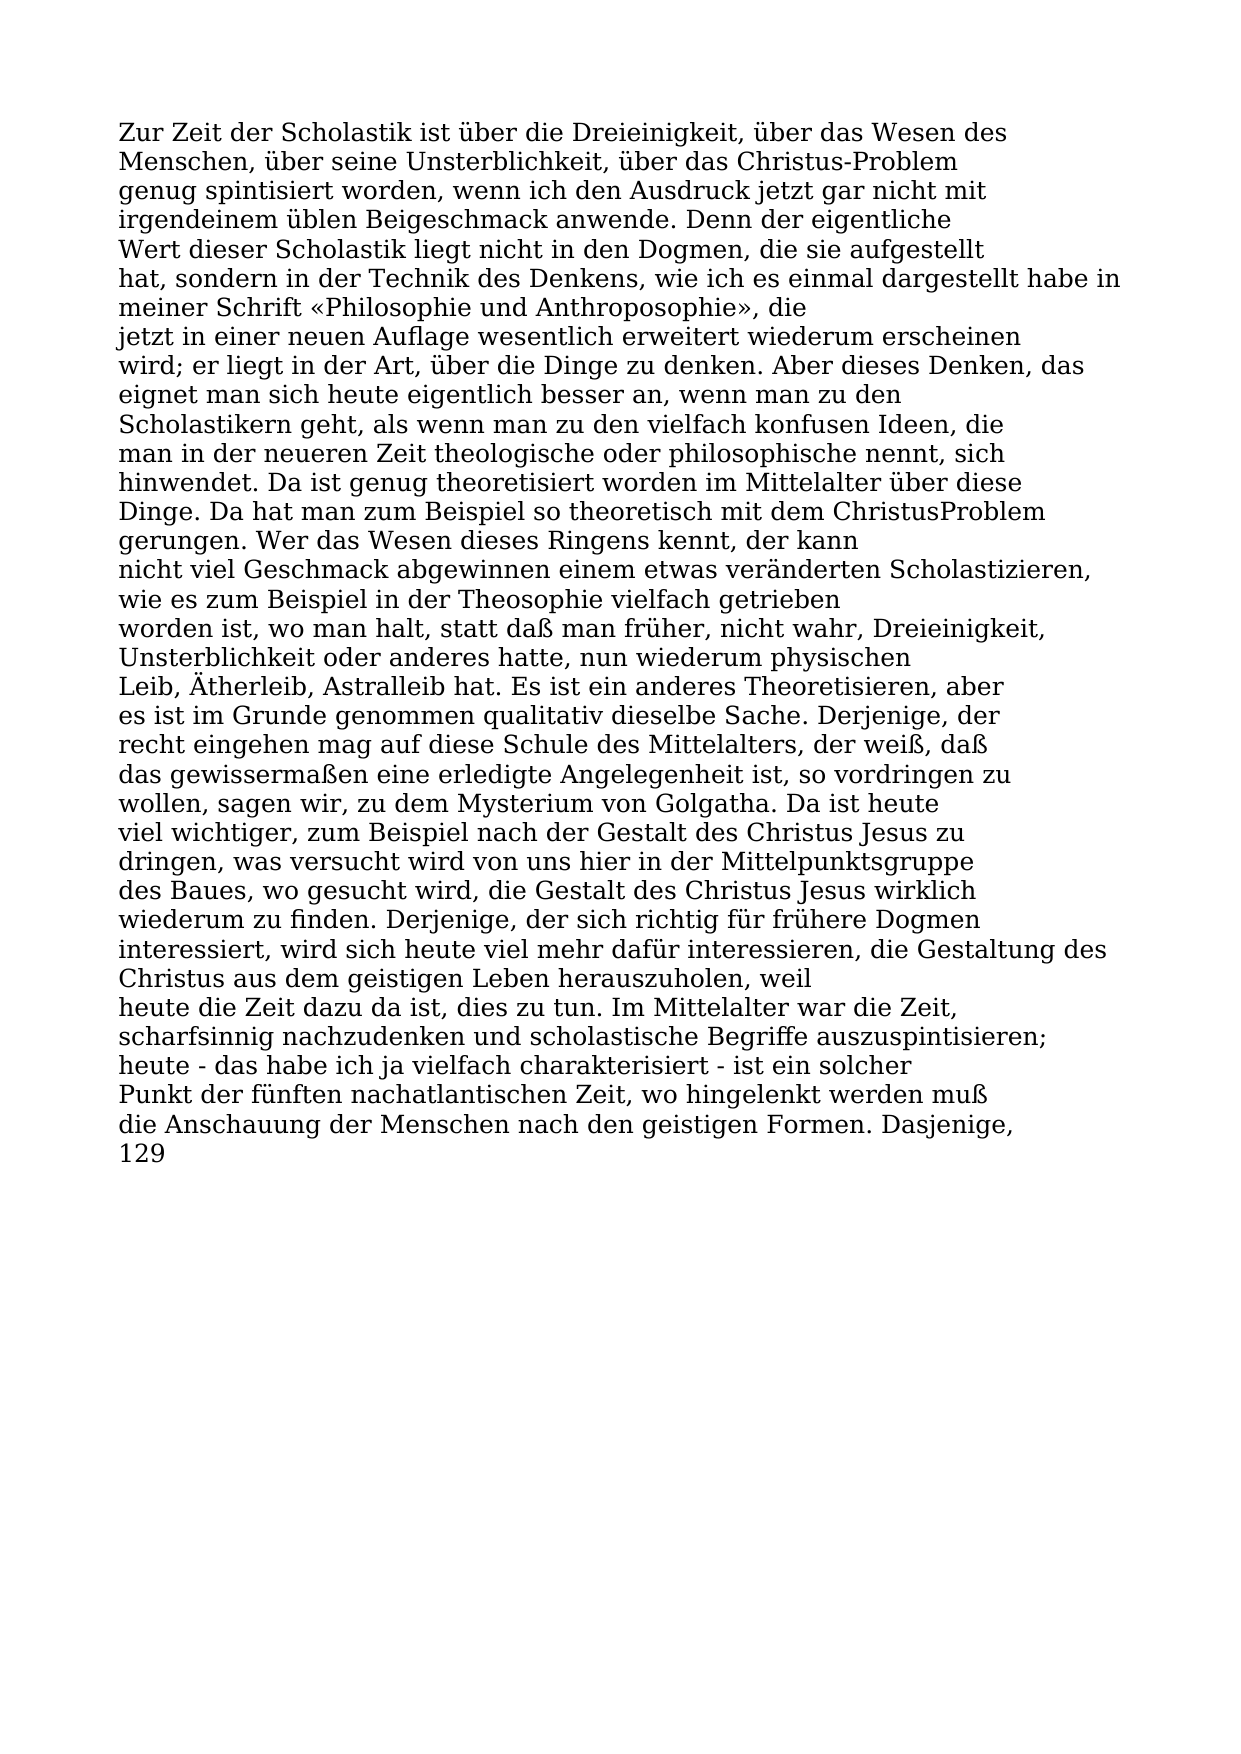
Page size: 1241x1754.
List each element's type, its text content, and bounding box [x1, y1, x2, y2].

text Menschen, über seine Unsterblichkeit, über das Christus-Problem [118, 147, 1122, 176]
text des Baues, wo gesucht wird, die Gestalt des Christus Jesus wirklich [118, 876, 1122, 906]
text jetzt in einer neuen Auflage wesentlich erweitert wiederum erscheinen [118, 322, 1122, 351]
text das gewissermaßen eine erledigte Angelegenheit ist, so vordringen zu [118, 760, 1122, 789]
text die Anschauung der Menschen nach den geistigen Formen. Dasjenige, [118, 1110, 1122, 1139]
text worden ist, wo man halt, statt daß man früher, nicht wahr, Dreieinigkeit, Unsterblichkeit oder anderes hatte, nun wiederum physischen [118, 614, 1122, 672]
text wollen, sagen wir, zu dem Mysterium von Golgatha. Da ist heute [118, 789, 1122, 818]
text heute die Zeit dazu da ist, dies zu tun. Im Mittelalter war die Zeit, [118, 993, 1122, 1022]
text dringen, was versucht wird von uns hier in der Mittelpunktsgruppe [118, 847, 1122, 876]
text Scholastikern geht, als wenn man zu den vielfach konfusen Ideen, die [118, 410, 1122, 439]
text 129 [118, 1139, 1122, 1168]
text irgendeinem üblen Beigeschmack anwende. Denn der eigentliche [118, 206, 1122, 235]
text Leib, Ätherleib, Astralleib hat. Es ist ein anderes Theoretisieren, aber [118, 672, 1122, 701]
text nicht viel Geschmack abgewinnen einem etwas veränderten Scholastizieren, wie es zum Beispiel in der Theosophie vielfach getrieben [118, 556, 1122, 614]
text recht eingehen mag auf diese Schule des Mittelalters, der weiß, daß [118, 731, 1122, 760]
text scharfsinnig nachzudenken und scholastische Begriffe auszuspintisieren; heute - das habe ich ja vielfach charakterisiert - ist ein solcher [118, 1022, 1122, 1081]
text genug spintisiert worden, wenn ich den Ausdruck jetzt gar nicht mit [118, 176, 1122, 206]
text interessiert, wird sich heute viel mehr dafür interessieren, die Gestaltung des Christus aus dem geistigen Leben herauszuholen, weil [118, 935, 1122, 993]
text viel wichtiger, zum Beispiel nach der Gestalt des Christus Jesus zu [118, 818, 1122, 847]
text Punkt der fünften nachatlantischen Zeit, wo hingelenkt werden muß [118, 1081, 1122, 1110]
text Wert dieser Scholastik liegt nicht in den Dogmen, die sie aufgestellt [118, 235, 1122, 264]
text wiederum zu finden. Derjenige, der sich richtig für frühere Dogmen [118, 906, 1122, 935]
text hinwendet. Da ist genug theoretisiert worden im Mittelalter über diese [118, 468, 1122, 497]
text man in der neueren Zeit theologische oder philosophische nennt, sich [118, 439, 1122, 468]
text Zur Zeit der Scholastik ist über die Dreieinigkeit, über das Wesen des [118, 118, 1122, 147]
text Dinge. Da hat man zum Beispiel so theoretisch mit dem ChristusProblem gerungen. Wer das Wesen dieses Ringens kennt, der kann [118, 497, 1122, 556]
text es ist im Grunde genommen qualitativ dieselbe Sache. Derjenige, der [118, 701, 1122, 731]
text wird; er liegt in der Art, über die Dinge zu denken. Aber dieses Denken, das eignet man sich heute eigentlich besser an, wenn man zu den [118, 351, 1122, 410]
text hat, sondern in der Technik des Denkens, wie ich es einmal dargestellt habe in meiner Schrift «Philosophie und Anthroposophie», die [118, 264, 1122, 322]
